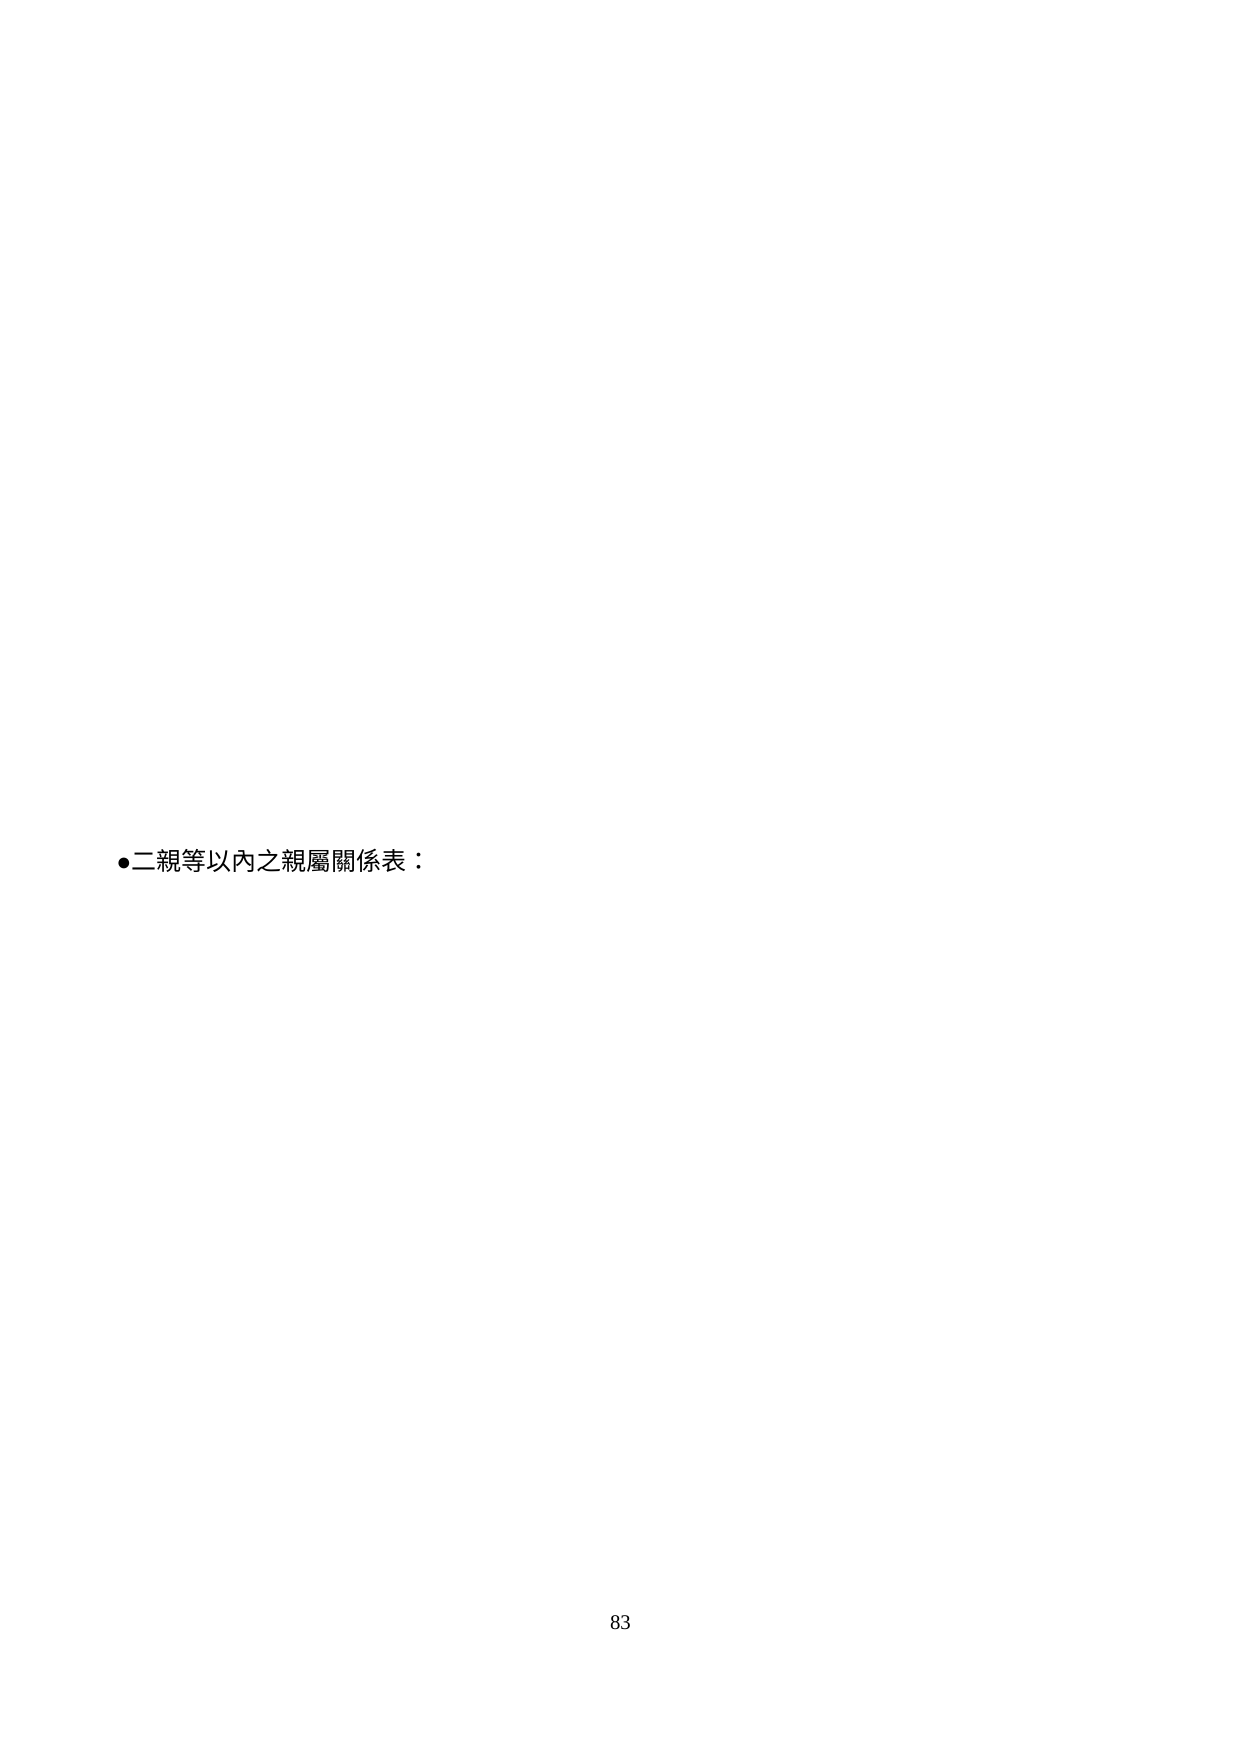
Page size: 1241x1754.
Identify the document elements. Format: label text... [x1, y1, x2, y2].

text ●二親等以內之親屬關係表： [106, 818, 1107, 881]
